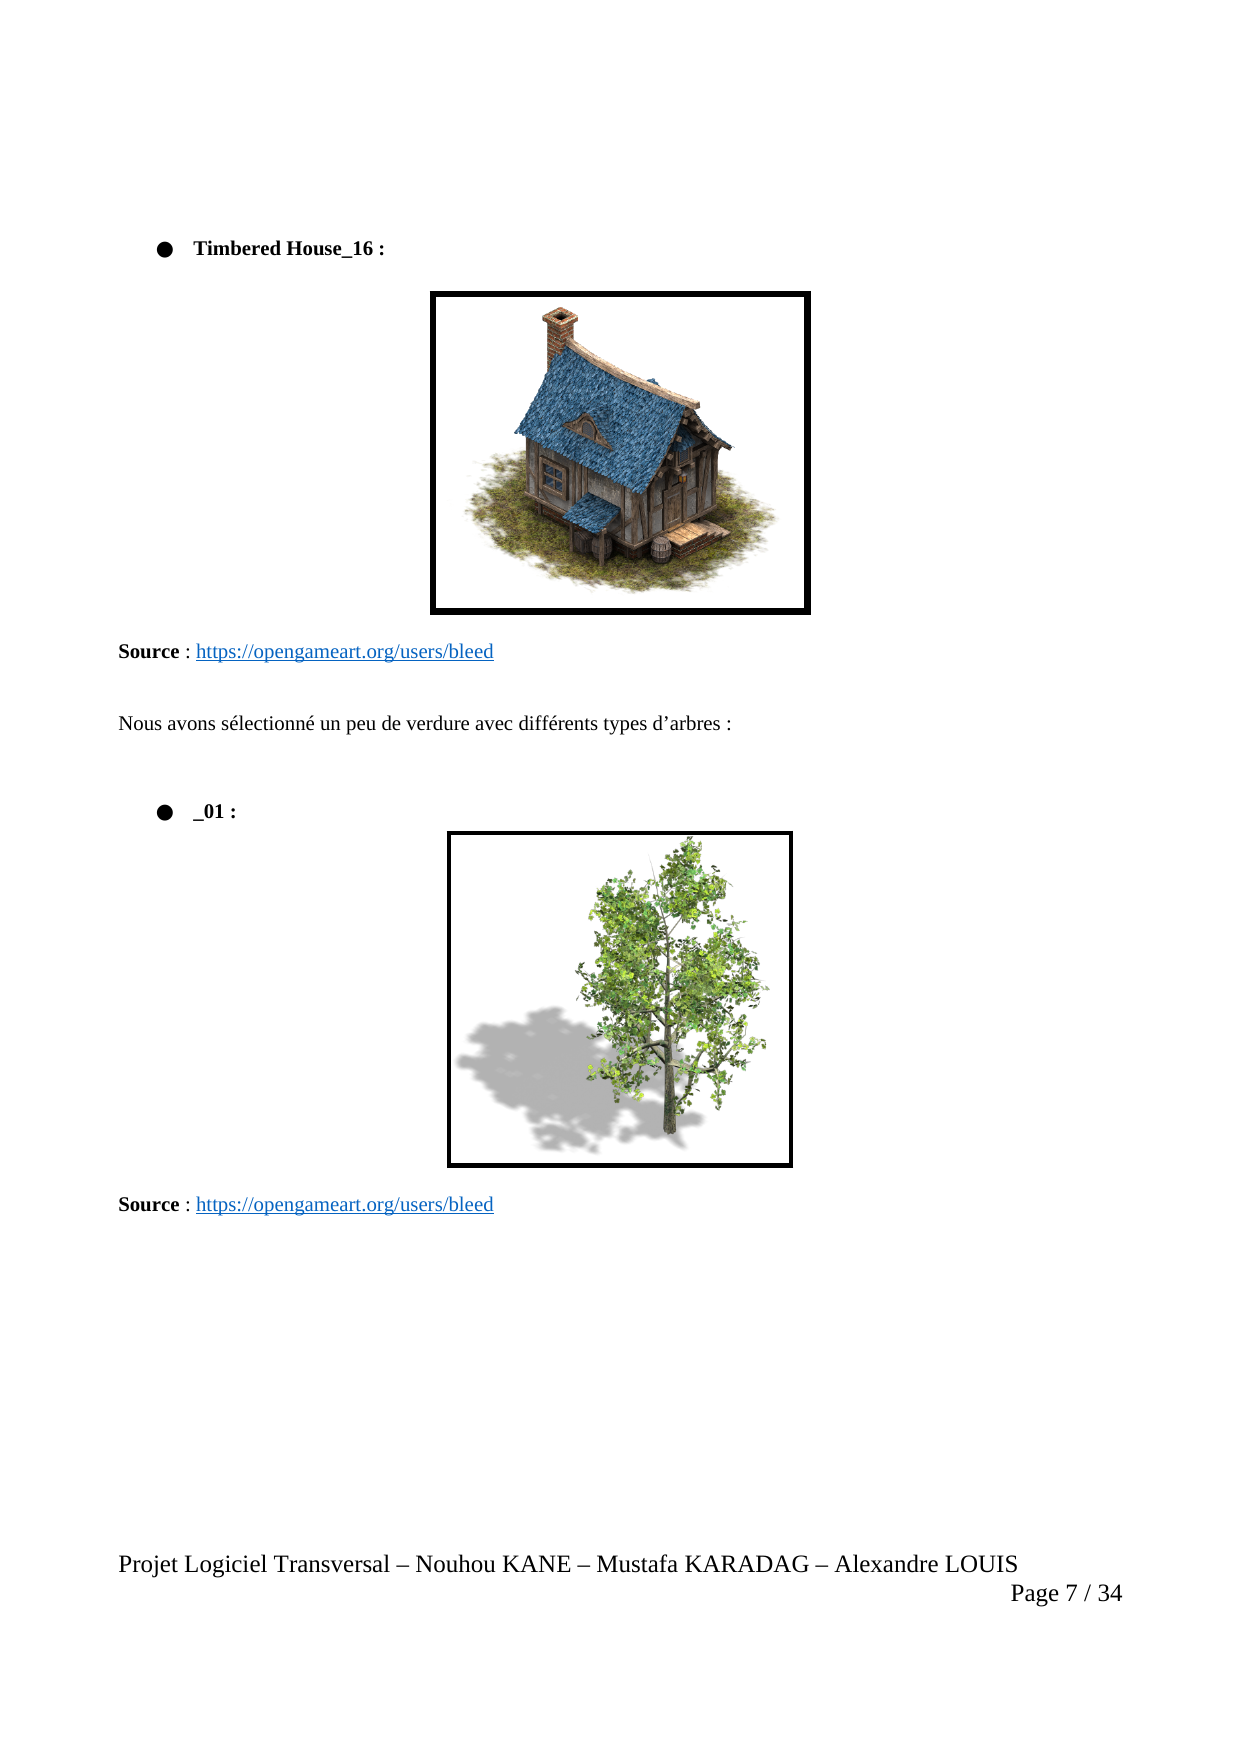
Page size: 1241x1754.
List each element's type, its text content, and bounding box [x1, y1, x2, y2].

text Source : https://opengameart.org/users/bleed [118, 1192, 1122, 1216]
list _01 : [156, 788, 1122, 831]
list Timbered House_16 : [156, 224, 1122, 267]
text Nous avons sélectionné un peu de verdure avec différents types d’arbres : [118, 711, 1122, 735]
text Source : https://opengameart.org/users/bleed [118, 639, 1122, 663]
